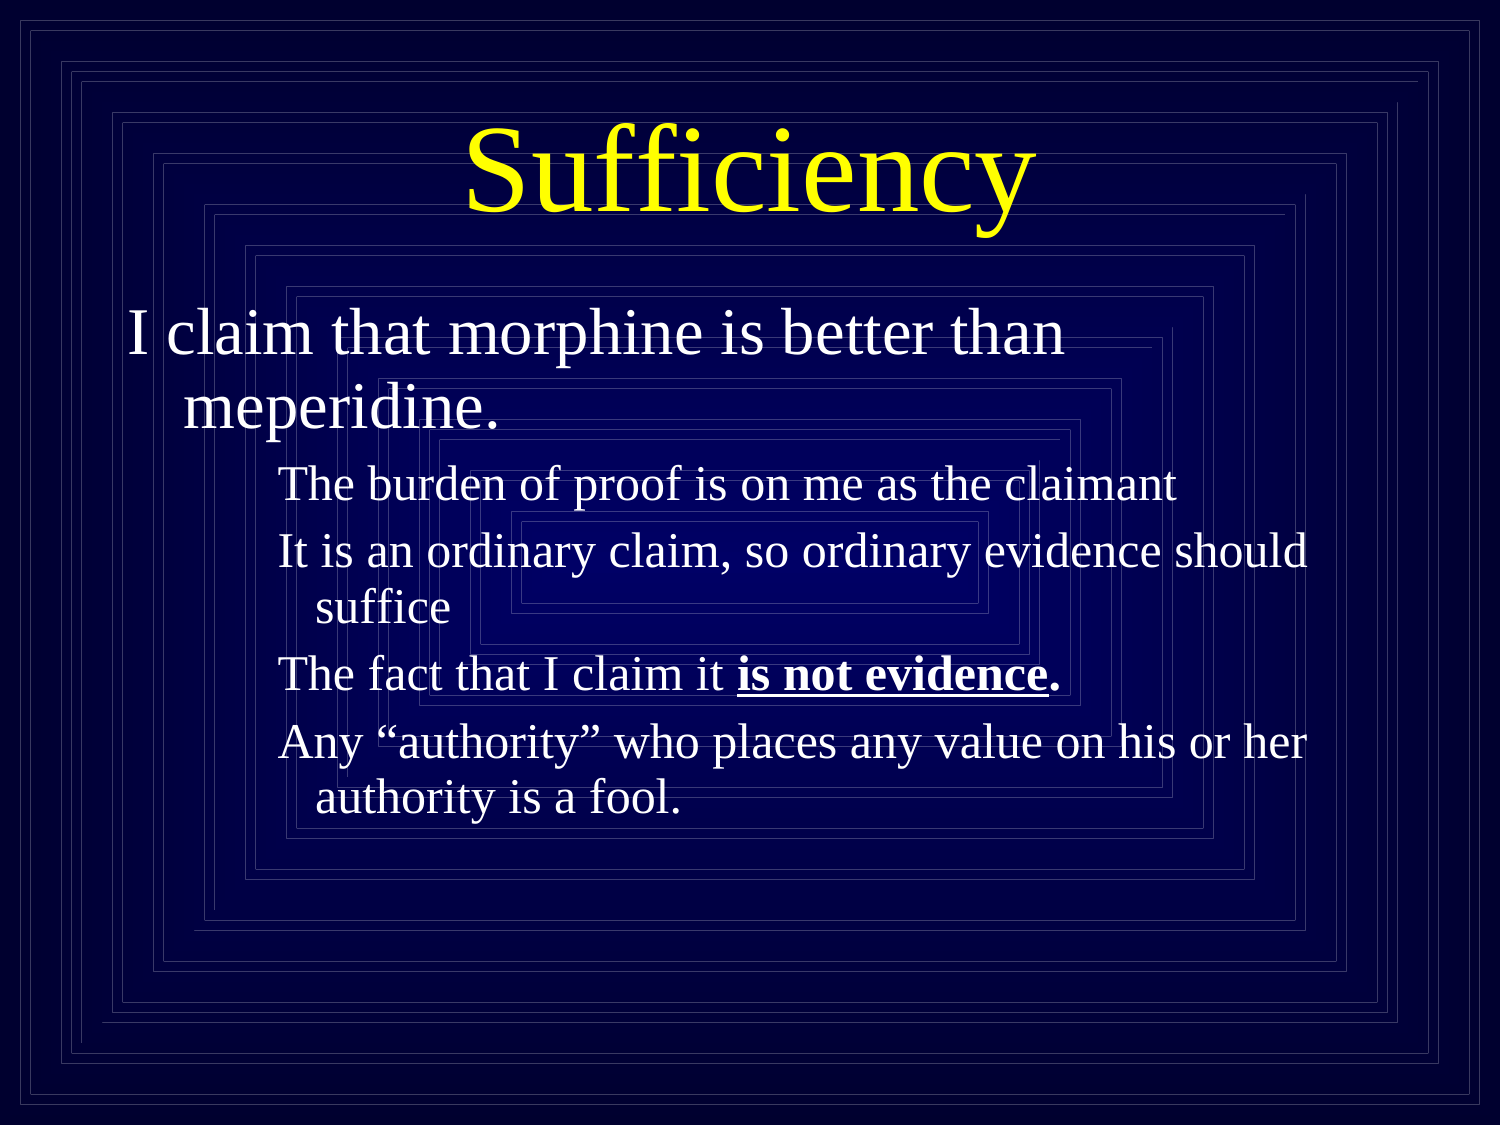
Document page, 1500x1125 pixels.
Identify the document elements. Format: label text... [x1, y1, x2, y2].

title Sufficiency [112, 86, 1388, 252]
list I claim that morphine is better than meperidine. The burden of proof is on me as the claimant It is an ordinary claim, so ordinary evidence should suffice The fact that I claim it is not evidence. Any “authority” who places any value on his or her authority is a fool. [112, 287, 1388, 1026]
